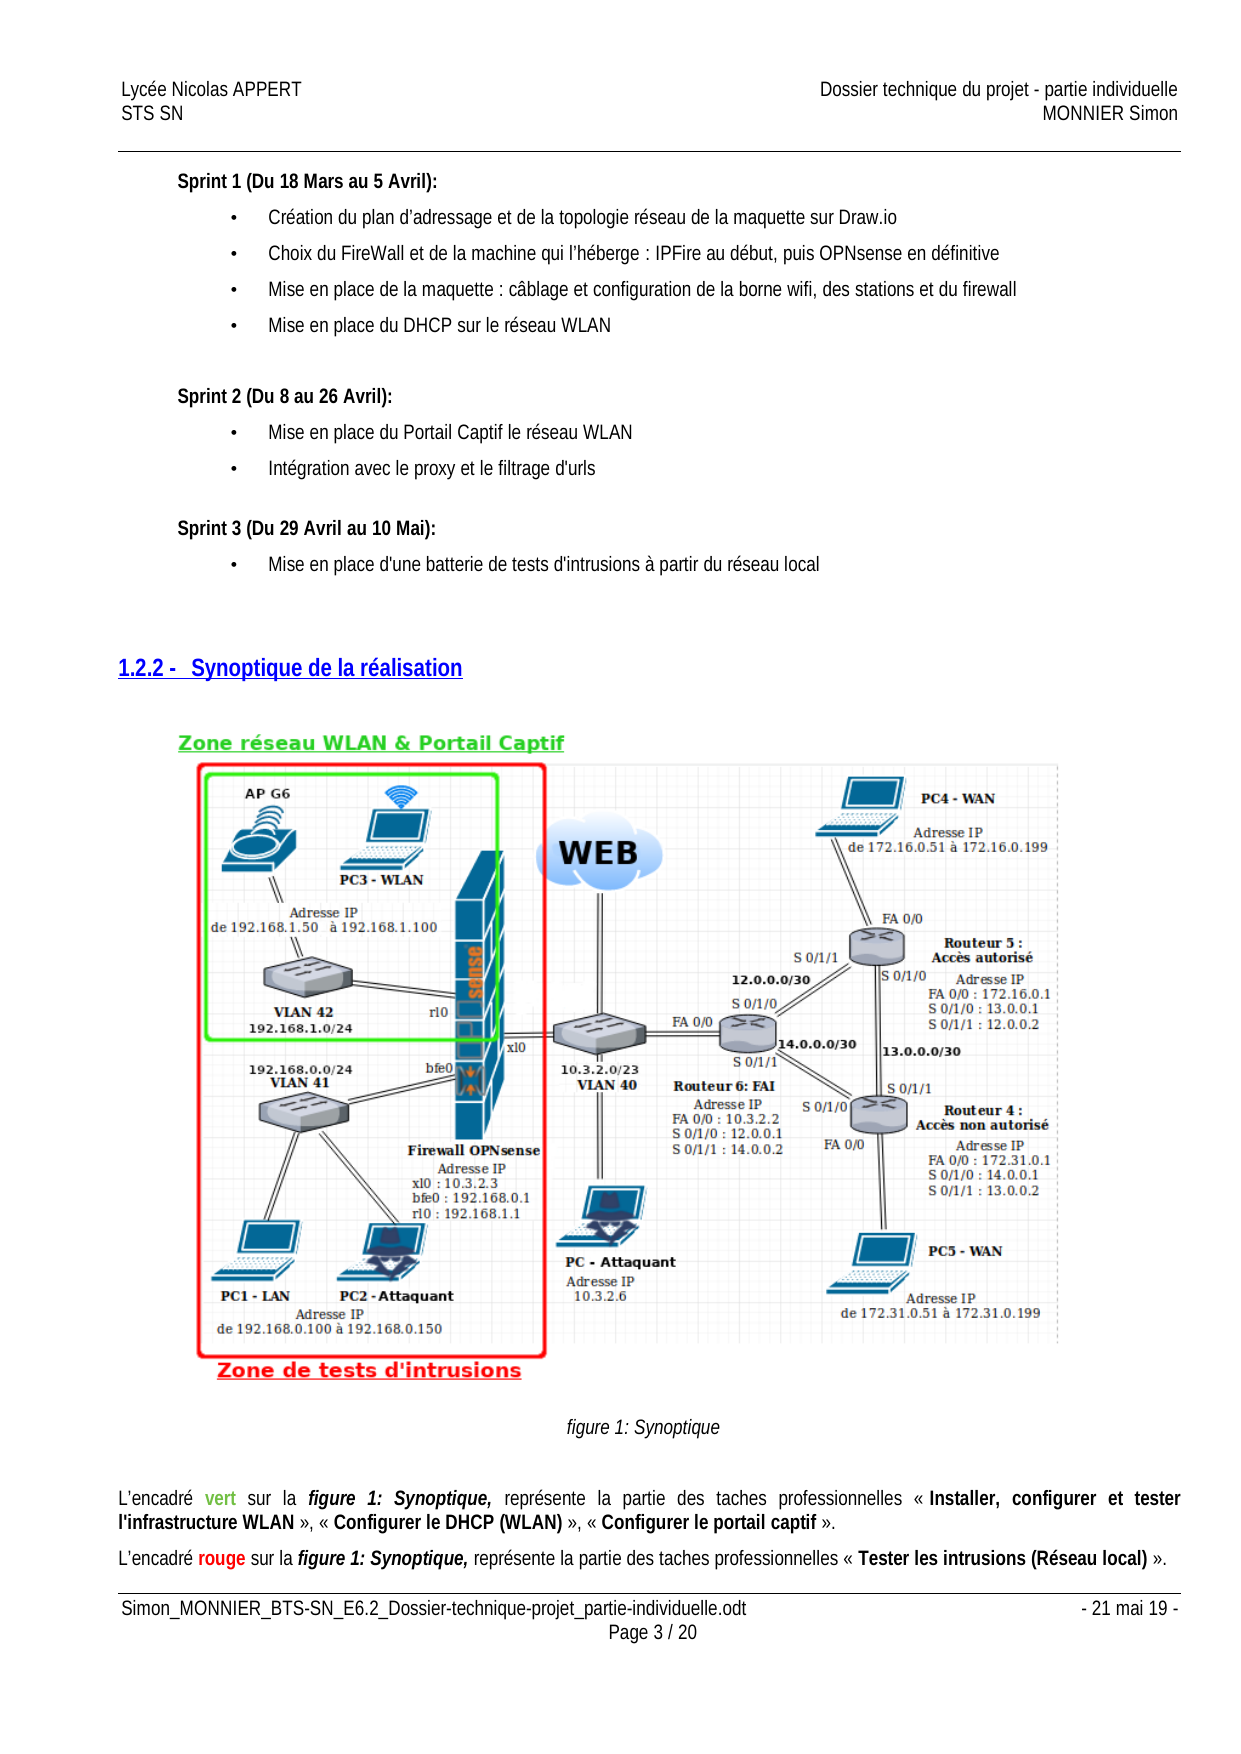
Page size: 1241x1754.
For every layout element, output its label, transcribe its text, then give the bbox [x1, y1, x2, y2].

list Mise en place du DHCP sur le réseau WLAN [231, 313, 1181, 337]
text Sprint 1 (Du 18 Mars au 5 Avril): [118, 169, 1181, 193]
list Choix du FireWall et de la machine qui l’héberge : IPFire au début, puis OPNsense en définitive [231, 241, 1181, 265]
list Mise en place d'une batterie de tests d'intrusions à partir du réseau local [231, 552, 1181, 576]
text L’encadré vert sur la figure 1: Synoptique, représente la partie des taches professionnelles « Installer, configurer et tester l'infrastructure WLAN », « Configurer le DHCP (WLAN) », « Configurer le portail captif ». [118, 1486, 1181, 1534]
text Sprint 2 (Du 8 au 26 Avril): [118, 384, 1181, 408]
subtitle Synoptique de la réalisation [118, 653, 1181, 682]
text figure 1: Synoptique [118, 1415, 1181, 1438]
text L’encadré rouge sur la figure 1: Synoptique, représente la partie des taches professionnelles « Tester les intrusions (Réseau local) ». [118, 1546, 1181, 1570]
list Mise en place de la maquette : câblage et configuration de la borne wifi, des stations et du firewall [231, 277, 1181, 301]
text Sprint 3 (Du 29 Avril au 10 Mai): [118, 516, 1181, 540]
picture [143, 687, 1114, 1415]
list Intégration avec le proxy et le filtrage d'urls [231, 456, 1181, 480]
list Création du plan d’adressage et de la topologie réseau de la maquette sur Draw.io [231, 205, 1181, 229]
list Mise en place du Portail Captif le réseau WLAN [231, 420, 1181, 444]
